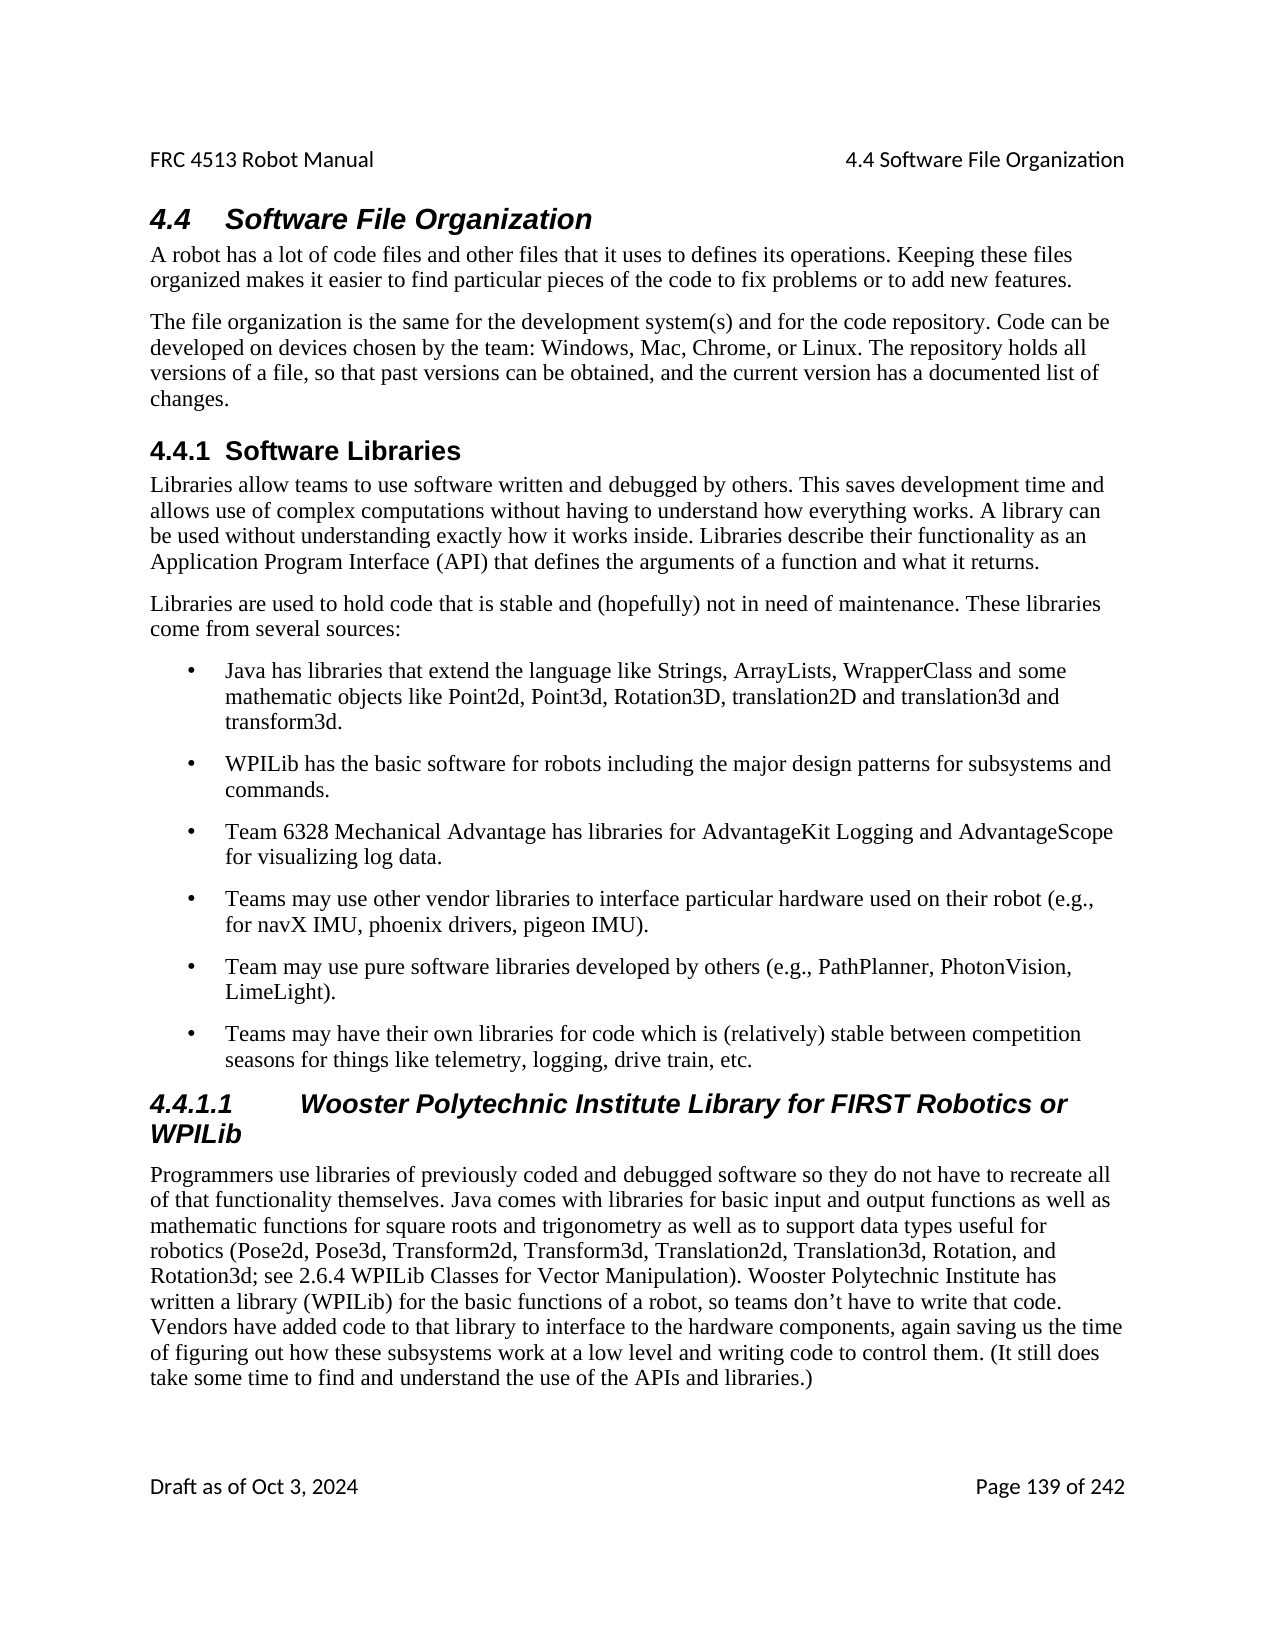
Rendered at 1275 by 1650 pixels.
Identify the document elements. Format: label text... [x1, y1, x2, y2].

list Team may use pure software libraries developed by others (e.g., PathPlanner, PhotonVision, LimeLight). [187, 954, 1125, 1004]
list WPILib has the basic software for robots including the major design patterns for subsystems and commands. [187, 751, 1125, 802]
list Java has libraries that extend the language like Strings, ArrayLists, WrapperClass and some mathematic objects like Point2d, Point3d, Rotation3D, translation2D and translation3d and transform3d. [187, 658, 1125, 734]
subtitle Software Libraries [150, 436, 1125, 466]
text The file organization is the same for the development system(s) and for the code repository. Code can be developed on devices chosen by the team: Windows, Mac, Chrome, or Linux. The repository holds all versions of a file, so that past versions can be obtained, and the current version has a documented list of changes. [150, 309, 1125, 411]
text A robot has a lot of code files and other files that it uses to defines its operations. Keeping these files organized makes it easier to find particular pieces of the code to fix problems or to add new features. [150, 242, 1125, 293]
text Programmers use libraries of previously coded and debugged software so they do not have to recreate all of that functionality themselves. Java comes with libraries for basic input and output functions as well as mathematic functions for square roots and trigonometry as well as to support data types useful for robotics (Pose2d, Pose3d, Transform2d, Transform3d, Translation2d, Translation3d, Rotation, and Rotation3d; see 2.6.4 WPILib Classes for Vector Manipulation). Wooster Polytechnic Institute has written a library (WPILib) for the basic functions of a robot, so teams don’t have to write that code. Vendors have added code to that library to interface to the hardware components, again saving us the time of figuring out how these subsystems work at a low level and writing code to control them. (It still does take some time to find and understand the use of the APIs and libraries.) [150, 1162, 1125, 1391]
list Team 6328 Mechanical Advantage has libraries for AdvantageKit Logging and AdvantageScope for visualizing log data. [187, 819, 1125, 869]
list Teams may use other vendor libraries to interface particular hardware used on their robot (e.g., for navX IMU, phoenix drivers, pigeon IMU). [187, 886, 1125, 937]
subtitle Software File Organization [150, 203, 1125, 236]
text Libraries are used to hold code that is stable and (hopefully) not in need of maintenance. These libraries come from several sources: [150, 591, 1125, 642]
list Teams may have their own libraries for code which is (relatively) stable between competition seasons for things like telemetry, logging, drive train, etc. [187, 1021, 1125, 1072]
subtitle Wooster Polytechnic Institute Library for FIRST Robotics or WPILib [150, 1089, 1125, 1149]
text Libraries allow teams to use software written and debugged by others. This saves development time and allows use of complex computations without having to understand how everything works. A library can be used without understanding exactly how it works inside. Libraries describe their functionality as an Application Program Interface (API) that defines the arguments of a function and what it returns. [150, 472, 1125, 574]
